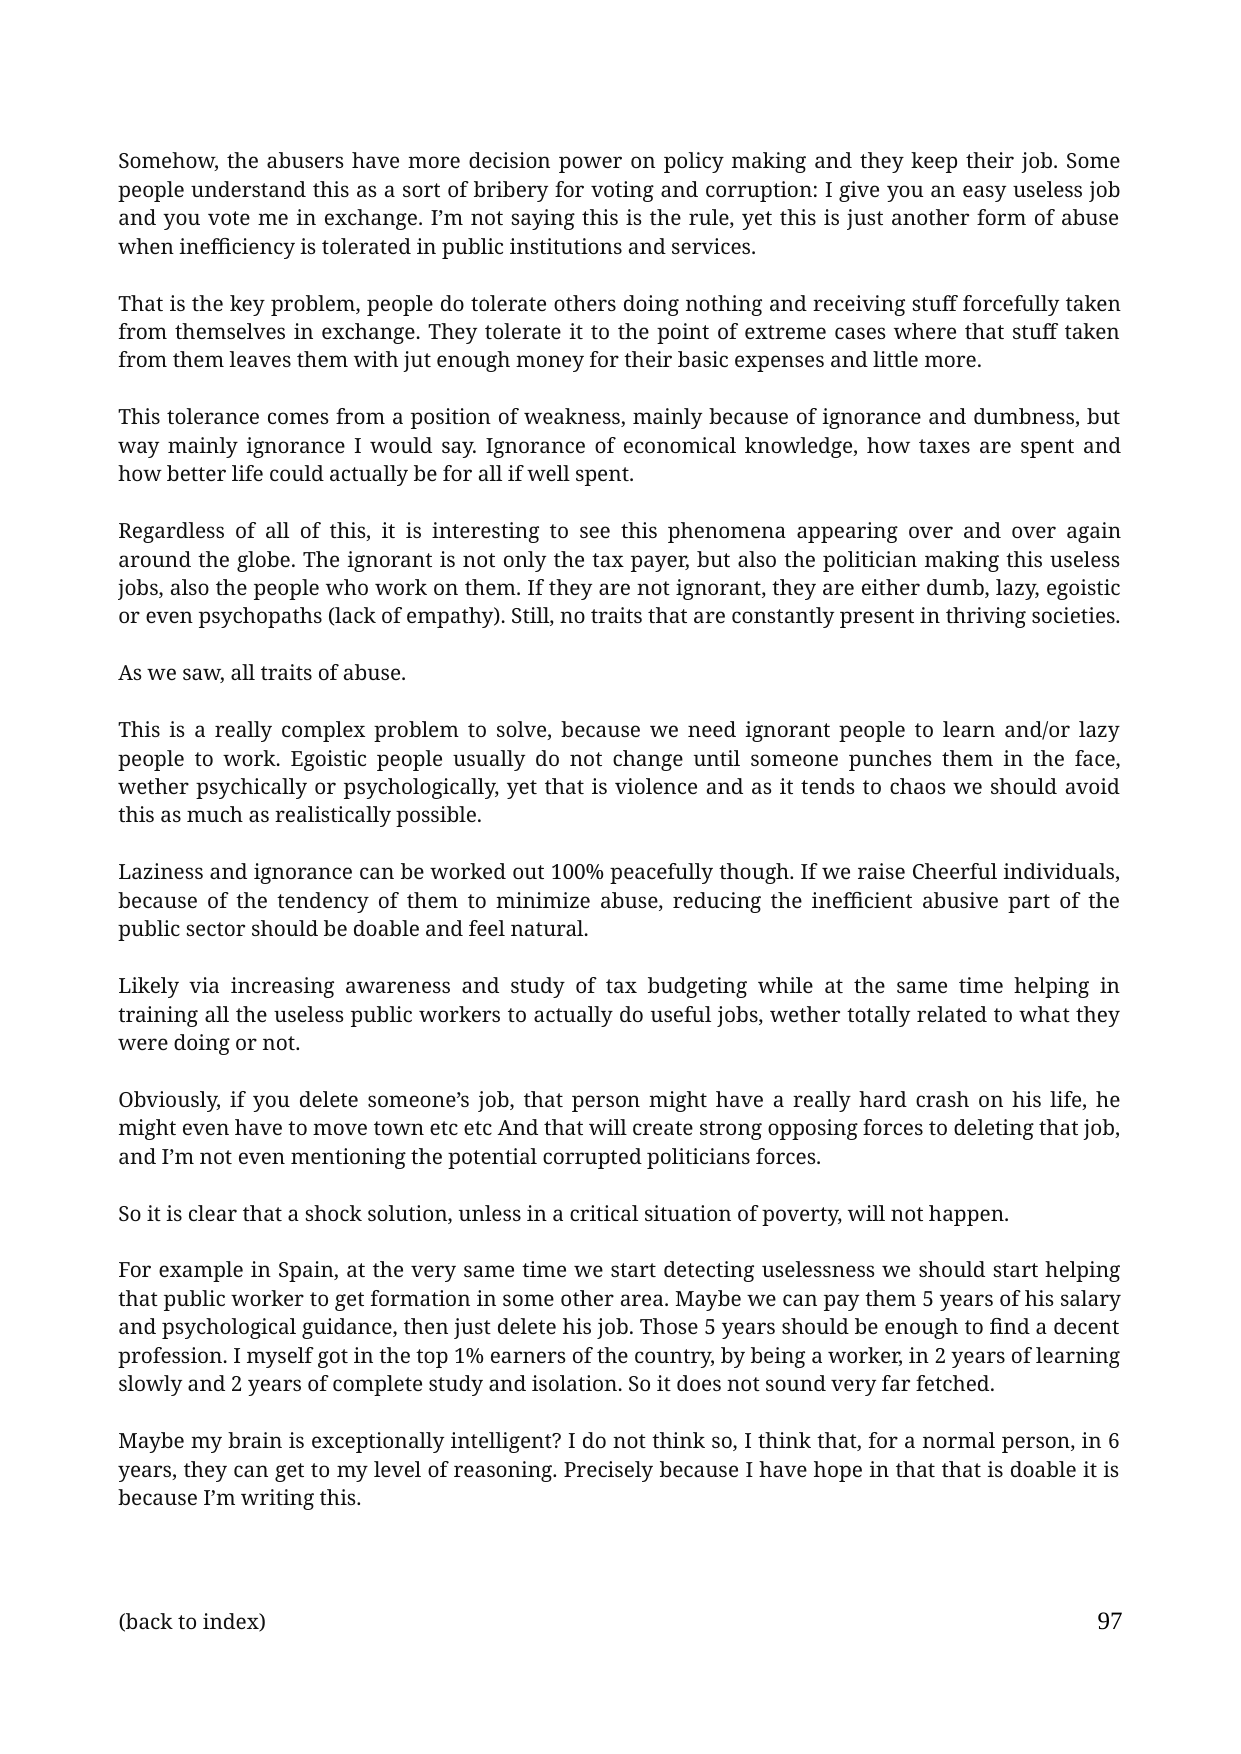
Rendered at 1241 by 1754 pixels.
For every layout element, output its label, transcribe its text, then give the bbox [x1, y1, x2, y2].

text This tolerance comes from a position of weakness, mainly because of ignorance and dumbness, but way mainly ignorance I would say. Ignorance of economical knowledge, how taxes are spent and how better life could actually be for all if well spent. [118, 402, 1122, 488]
text Likely via increasing awareness and study of tax budgeting while at the same time helping in training all the useless public workers to actually do useful jobs, wether totally related to what they were doing or not. [118, 971, 1122, 1057]
text Regardless of all of this, it is interesting to see this phenomena appearing over and over again around the globe. The ignorant is not only the tax payer, but also the politician making this useless jobs, also the people who work on them. If they are not ignorant, they are either dumb, lazy, egoistic or even psychopaths (lack of empathy). Still, no traits that are constantly present in thriving societies. [118, 516, 1122, 630]
text That is the key problem, people do tolerate others doing nothing and receiving stuff forcefully taken from themselves in exchange. They tolerate it to the point of extreme cases where that stuff taken from them leaves them with jut enough money for their basic expenses and little more. [118, 289, 1122, 374]
text Maybe my brain is exceptionally intelligent? I do not think so, I think that, for a normal person, in 6 years, they can get to my level of reasoning. Precisely because I have hope in that that is doable it is because I’m writing this. [118, 1426, 1122, 1512]
text Somehow, the abusers have more decision power on policy making and they keep their job. Some people understand this as a sort of bribery for voting and corruption: I give you an easy useless job and you vote me in exchange. I’m not saying this is the rule, yet this is just another form of abuse when inefficiency is tolerated in public institutions and services. [118, 147, 1122, 260]
text For example in Spain, at the very same time we start detecting uselessness we should start helping that public worker to get formation in some other area. Maybe we can pay them 5 years of his salary and psychological guidance, then just delete his job. Those 5 years should be enough to find a decent profession. I myself got in the top 1% earners of the country, by being a worker, in 2 years of learning slowly and 2 years of complete study and isolation. So it does not sound very far fetched. [118, 1256, 1122, 1398]
text This is a really complex problem to solve, because we need ignorant people to learn and/or lazy people to work. Egoistic people usually do not change until someone punches them in the face, wether psychically or psychologically, yet that is violence and as it tends to chaos we should avoid this as much as realistically possible. [118, 715, 1122, 829]
text So it is clear that a shock solution, unless in a critical situation of poverty, will not happen. [118, 1199, 1122, 1227]
text As we saw, all traits of abuse. [118, 658, 1122, 687]
text Laziness and ignorance can be worked out 100% peacefully though. If we raise Cheerful individuals, because of the tendency of them to minimize abuse, reducing the inefficient abusive part of the public sector should be doable and feel natural. [118, 857, 1122, 943]
text Obviously, if you delete someone’s job, that person might have a really hard crash on his life, he might even have to move town etc etc And that will create strong opposing forces to deleting that job, and I’m not even mentioning the potential corrupted politicians forces. [118, 1085, 1122, 1170]
